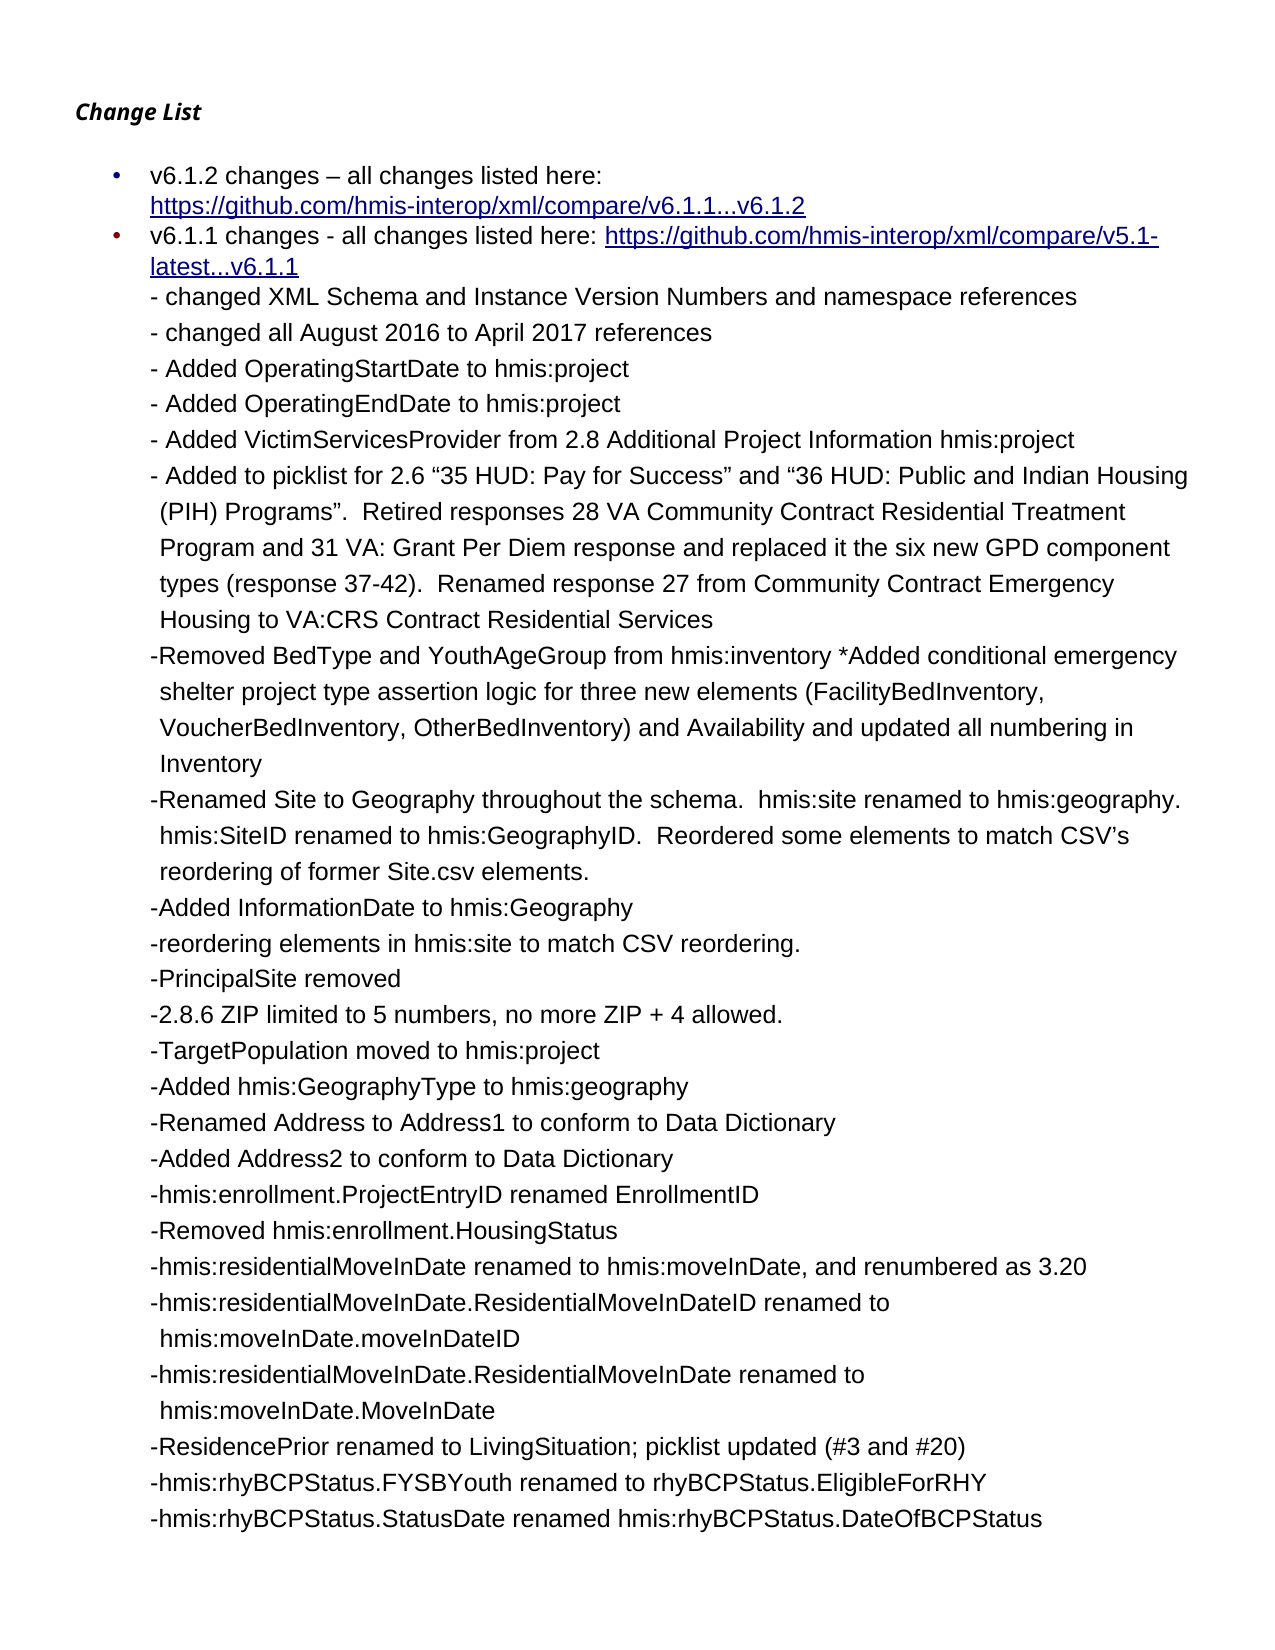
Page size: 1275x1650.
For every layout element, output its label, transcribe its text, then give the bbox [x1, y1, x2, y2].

text -PrincipalSite removed [150, 965, 1200, 993]
text -Removed hmis:enrollment.HousingStatus [150, 1217, 1200, 1245]
text -Added hmis:GeographyType to hmis:geography [150, 1073, 1200, 1101]
text -hmis:enrollment.ProjectEntryID renamed EnrollmentID [150, 1181, 1200, 1209]
text - Added OperatingEndDate to hmis:project [150, 390, 1200, 418]
text -Renamed Address to Address1 to conform to Data Dictionary [150, 1109, 1200, 1137]
text - Added to picklist for 2.6 “35 HUD: Pay for Success” and “36 HUD: Public and Indian Housing (PIH) Programs”. Retired responses 28 VA Community Contract Residential Treatment Program and 31 VA: Grant Per Diem response and replaced it the six new GPD component types (response 37-42). Renamed response 27 from Community Contract Emergency Housing to VA:CRS Contract Residential Services [150, 462, 1200, 634]
text -hmis:rhyBCPStatus.FYSBYouth renamed to rhyBCPStatus.EligibleForRHY [150, 1468, 1200, 1496]
text -hmis:rhyBCPStatus.StatusDate renamed hmis:rhyBCPStatus.DateOfBCPStatus [150, 1504, 1200, 1532]
text - Added OperatingStartDate to hmis:project [150, 354, 1200, 382]
text -Removed BedType and YouthAgeGroup from hmis:inventory *Added conditional emergency shelter project type assertion logic for three new elements (FacilityBedInventory, VoucherBedInventory, OtherBedInventory) and Availability and updated all numbering in Inventory [150, 642, 1200, 778]
text -hmis:residentialMoveInDate renamed to hmis:moveInDate, and renumbered as 3.20 [150, 1253, 1200, 1281]
text -Added Address2 to conform to Data Dictionary [150, 1145, 1200, 1173]
text - changed all August 2016 to April 2017 references [150, 318, 1200, 346]
text - changed XML Schema and Instance Version Numbers and namespace references [150, 282, 1200, 310]
text -2.8.6 ZIP limited to 5 numbers, no more ZIP + 4 allowed. [150, 1001, 1200, 1029]
list v6.1.2 changes – all changes listed here: https://github.com/hmis-interop/xml/compare/v6.1.1...v6.1.2 [112, 162, 1200, 220]
subtitle Change List [75, 96, 1200, 127]
text -ResidencePrior renamed to LivingSituation; picklist updated (#3 and #20) [150, 1432, 1200, 1460]
list v6.1.1 changes - all changes listed here: https://github.com/hmis-interop/xml/compare/v5.1-latest...v6.1.1 [112, 222, 1200, 280]
text -TargetPopulation moved to hmis:project [150, 1037, 1200, 1065]
text - Added VictimServicesProvider from 2.8 Additional Project Information hmis:project [150, 426, 1200, 454]
text -hmis:residentialMoveInDate.ResidentialMoveInDateID renamed to hmis:moveInDate.moveInDateID [150, 1289, 1200, 1353]
text -hmis:residentialMoveInDate.ResidentialMoveInDate renamed to hmis:moveInDate.MoveInDate [150, 1361, 1200, 1424]
text -Added InformationDate to hmis:Geography [150, 893, 1200, 921]
text -reordering elements in hmis:site to match CSV reordering. [150, 929, 1200, 957]
text -Renamed Site to Geography throughout the schema. hmis:site renamed to hmis:geography. hmis:SiteID renamed to hmis:GeographyID. Reordered some elements to match CSV’s reordering of former Site.csv elements. [150, 786, 1200, 885]
